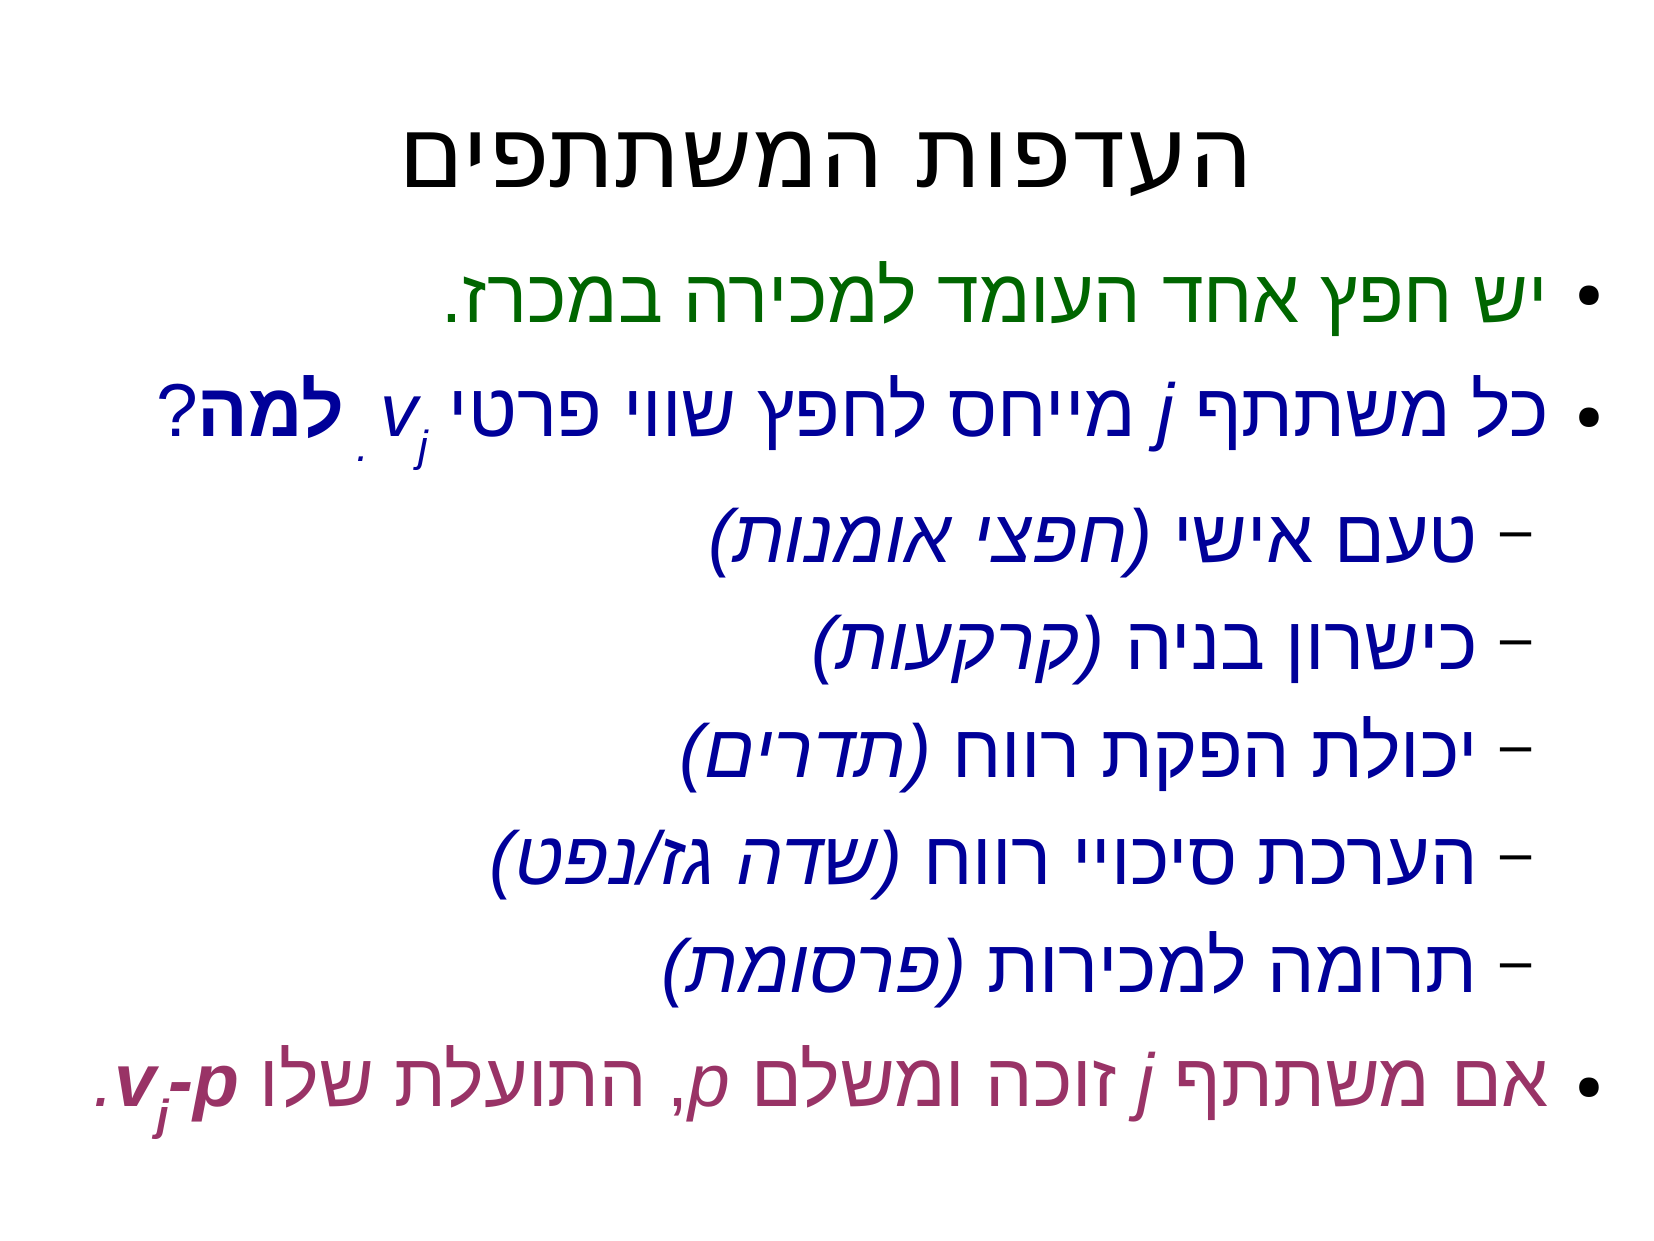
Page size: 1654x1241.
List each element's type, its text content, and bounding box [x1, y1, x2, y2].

list יש חפץ אחד העומד למכירה במכרז. כל משתתף j מייחס לחפץ שווי פרטי vj . למה? טעם אישי (חפצי אומנות) כישרון בניה (קרקעות) יכולת הפקת רווח (תדרים) הערכת סיכויי רווח (שדה גז/נפט) תרומה למכירות (פרסומת) אם משתתף j זוכה ומשלם p, התועלת שלו vj-p. [30, 255, 1621, 1201]
title העדפות המשתתפים [82, 49, 1571, 255]
